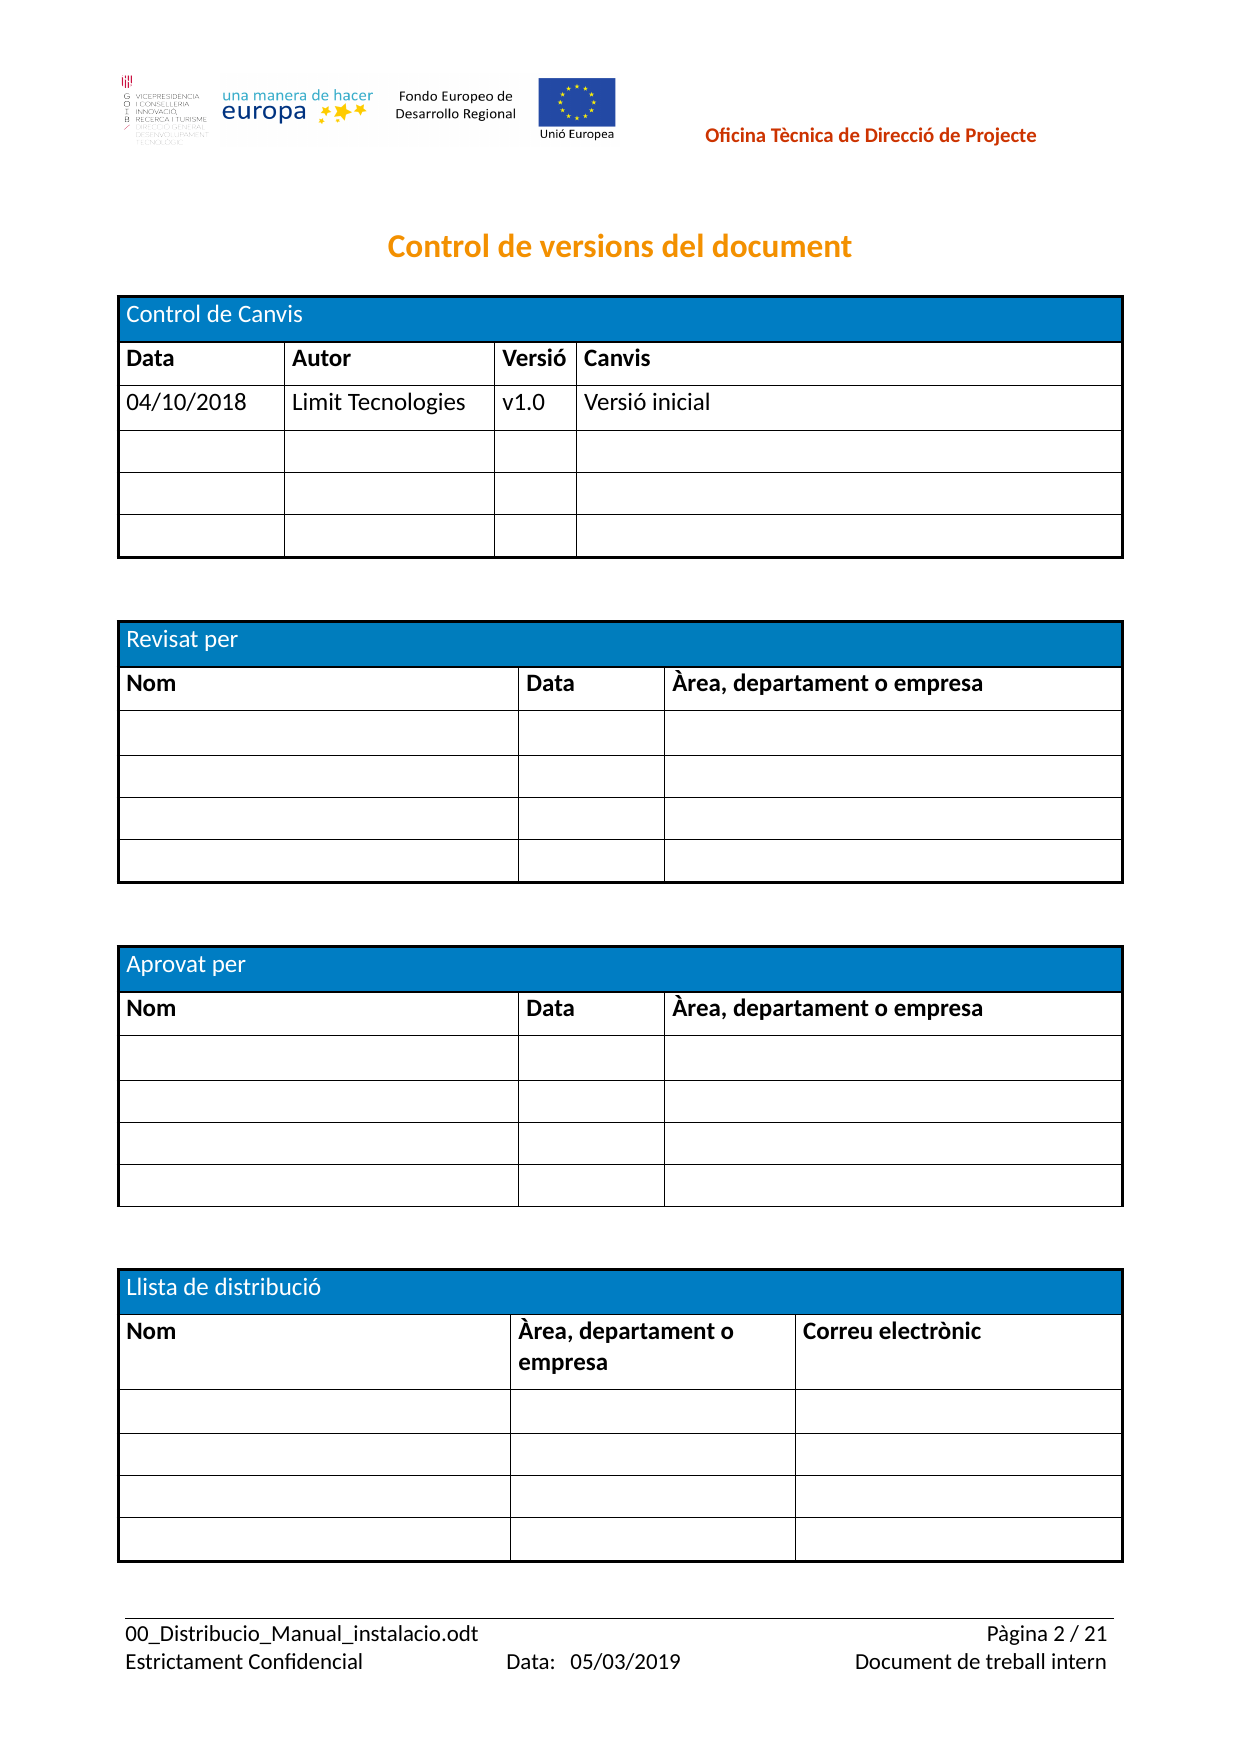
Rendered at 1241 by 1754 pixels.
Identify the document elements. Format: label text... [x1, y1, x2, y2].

table_cell [120, 1036, 518, 1079]
table_cell Versió [495, 343, 576, 385]
table_cell [519, 756, 664, 797]
table_cell [519, 1123, 664, 1164]
table_cell [120, 756, 518, 797]
table_cell [665, 711, 1121, 754]
table_cell v1.0 [495, 386, 576, 429]
table_cell [120, 840, 518, 881]
table_cell [796, 1518, 1121, 1559]
table_cell [577, 473, 1121, 514]
table_cell [120, 1390, 510, 1433]
table_cell Autor [285, 343, 494, 385]
table_cell [519, 1081, 664, 1122]
table_cell Versió inicial [577, 386, 1121, 429]
table_cell Data [519, 993, 664, 1035]
table_cell Data [519, 668, 664, 710]
table_cell Data [120, 343, 284, 385]
table_cell [519, 840, 664, 881]
table_cell [519, 1165, 664, 1206]
table_cell [665, 1123, 1121, 1164]
table_cell [796, 1434, 1121, 1475]
table_cell Nom [120, 1315, 510, 1389]
table_cell Àrea, departament o empresa [511, 1315, 795, 1389]
table_cell [577, 515, 1121, 556]
picture [118, 73, 213, 147]
table_cell [120, 711, 518, 754]
table_cell [665, 798, 1121, 839]
table_header Llista de distribució [120, 1271, 1121, 1314]
table_cell [285, 515, 494, 556]
subtitle Control de versions del document [118, 225, 1122, 266]
table_cell [796, 1390, 1121, 1433]
table_cell Canvis [577, 343, 1121, 385]
table_cell [285, 431, 494, 472]
table_cell Nom [120, 993, 518, 1035]
table_cell [120, 515, 284, 556]
table_cell [495, 431, 576, 472]
table_cell [511, 1518, 795, 1559]
table_cell [665, 840, 1121, 881]
table_cell [495, 515, 576, 556]
table_cell [665, 1165, 1121, 1206]
table_cell [120, 1123, 518, 1164]
table_header Revisat per [120, 623, 1121, 666]
table_cell 04/10/2018 [120, 386, 284, 429]
table_cell [285, 473, 494, 514]
table_cell [495, 473, 576, 514]
table_header Aprovat per [120, 948, 1121, 991]
table_cell [511, 1476, 795, 1517]
table_cell [577, 431, 1121, 472]
table_cell [519, 798, 664, 839]
table_cell [120, 1518, 510, 1559]
table_cell Nom [120, 668, 518, 710]
table_cell Correu electrònic [796, 1315, 1121, 1389]
table_cell [511, 1390, 795, 1433]
table_cell [511, 1434, 795, 1475]
table_cell [665, 1081, 1121, 1122]
table_header Control de Canvis [120, 298, 1121, 341]
table_cell [665, 756, 1121, 797]
table_cell [519, 1036, 664, 1079]
table_cell [796, 1476, 1121, 1517]
table_cell [120, 473, 284, 514]
table_cell [519, 711, 664, 754]
table_cell [120, 1476, 510, 1517]
table_cell Àrea, departament o empresa [665, 668, 1121, 710]
table_cell Àrea, departament o empresa [665, 993, 1121, 1035]
table_cell [120, 1165, 518, 1206]
table_cell [120, 1081, 518, 1122]
table_cell [120, 431, 284, 472]
table_cell Limit Tecnologies [285, 386, 494, 429]
table_cell [665, 1036, 1121, 1079]
table_cell [120, 798, 518, 839]
table_cell [120, 1434, 510, 1475]
picture [219, 73, 621, 147]
